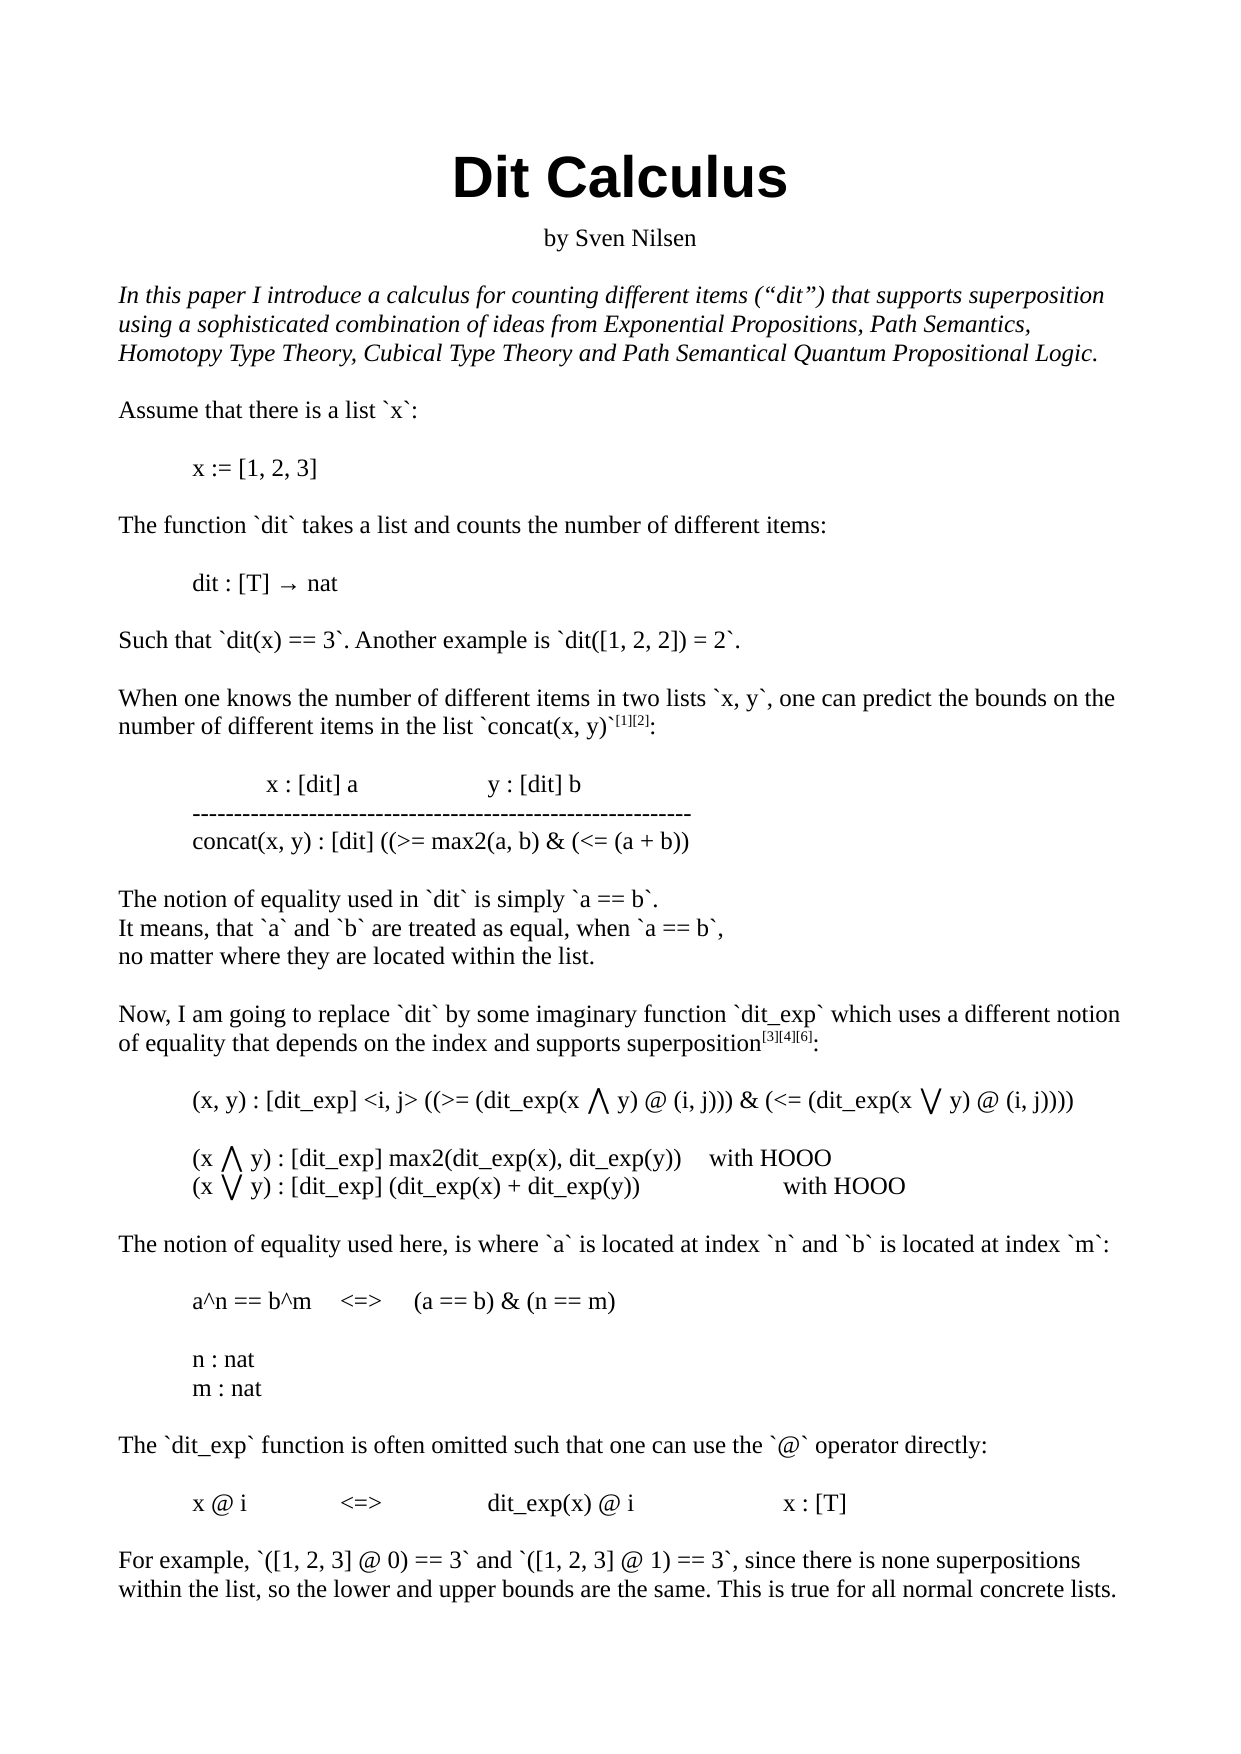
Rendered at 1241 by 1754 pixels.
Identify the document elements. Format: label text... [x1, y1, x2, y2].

text Such that `dit(x) == 3`. Another example is `dit([1, 2, 2]) = 2`. [118, 625, 1122, 654]
text x : [dit] a y : [dit] b [118, 769, 1122, 798]
text x @ i <=> dit_exp(x) @ i x : [T] [118, 1488, 1122, 1516]
text x := [1, 2, 3] [118, 453, 1122, 481]
title Dit Calculus [118, 143, 1122, 210]
text dit : [T] → nat [118, 568, 1122, 596]
text The function `dit` takes a list and counts the number of different items: [118, 510, 1122, 539]
text (x ⋀ y) : [dit_exp] max2(dit_exp(x), dit_exp(y)) with HOOO [118, 1143, 1122, 1171]
text m : nat [118, 1373, 1122, 1401]
text It means, that `a` and `b` are treated as equal, when `a == b`, no matter where they are located within the list. [118, 913, 1122, 970]
text The notion of equality used here, is where `a` is located at index `n` and `b` is located at index `m`: [118, 1229, 1122, 1258]
text a^n == b^m <=> (a == b) & (n == m) [118, 1286, 1122, 1315]
text n : nat [118, 1344, 1122, 1373]
text (x ⋁ y) : [dit_exp] (dit_exp(x) + dit_exp(y)) with HOOO [118, 1171, 1122, 1200]
text ------------------------------------------------------------ [118, 798, 1122, 826]
text Assume that there is a list `x`: [118, 395, 1122, 424]
text by Sven Nilsen [118, 223, 1122, 251]
text The `dit_exp` function is often omitted such that one can use the `@` operator directly: [118, 1430, 1122, 1459]
text Now, I am going to replace `dit` by some imaginary function `dit_exp` which uses a different notion of equality that depends on the index and supports superposition[3][4][6]: [118, 999, 1122, 1056]
text (x, y) : [dit_exp] <i, j> ((>= (dit_exp(x ⋀ y) @ (i, j))) & (<= (dit_exp(x ⋁ y) @ (i, j)))) [118, 1085, 1122, 1114]
text In this paper I introduce a calculus for counting different items (“dit”) that supports superposition using a sophisticated combination of ideas from Exponential Propositions, Path Semantics, Homotopy Type Theory, Cubical Type Theory and Path Semantical Quantum Propositional Logic. [118, 280, 1122, 366]
text concat(x, y) : [dit] ((>= max2(a, b) & (<= (a + b)) [118, 826, 1122, 884]
text For example, `([1, 2, 3] @ 0) == 3` and `([1, 2, 3] @ 1) == 3`, since there is none superpositions within the list, so the lower and upper bounds are the same. This is true for all normal concrete lists. [118, 1545, 1122, 1631]
text When one knows the number of different items in two lists `x, y`, one can predict the bounds on the number of different items in the list `concat(x, y)`[1][2]: [118, 683, 1122, 740]
text The notion of equality used in `dit` is simply `a == b`. [118, 884, 1122, 913]
